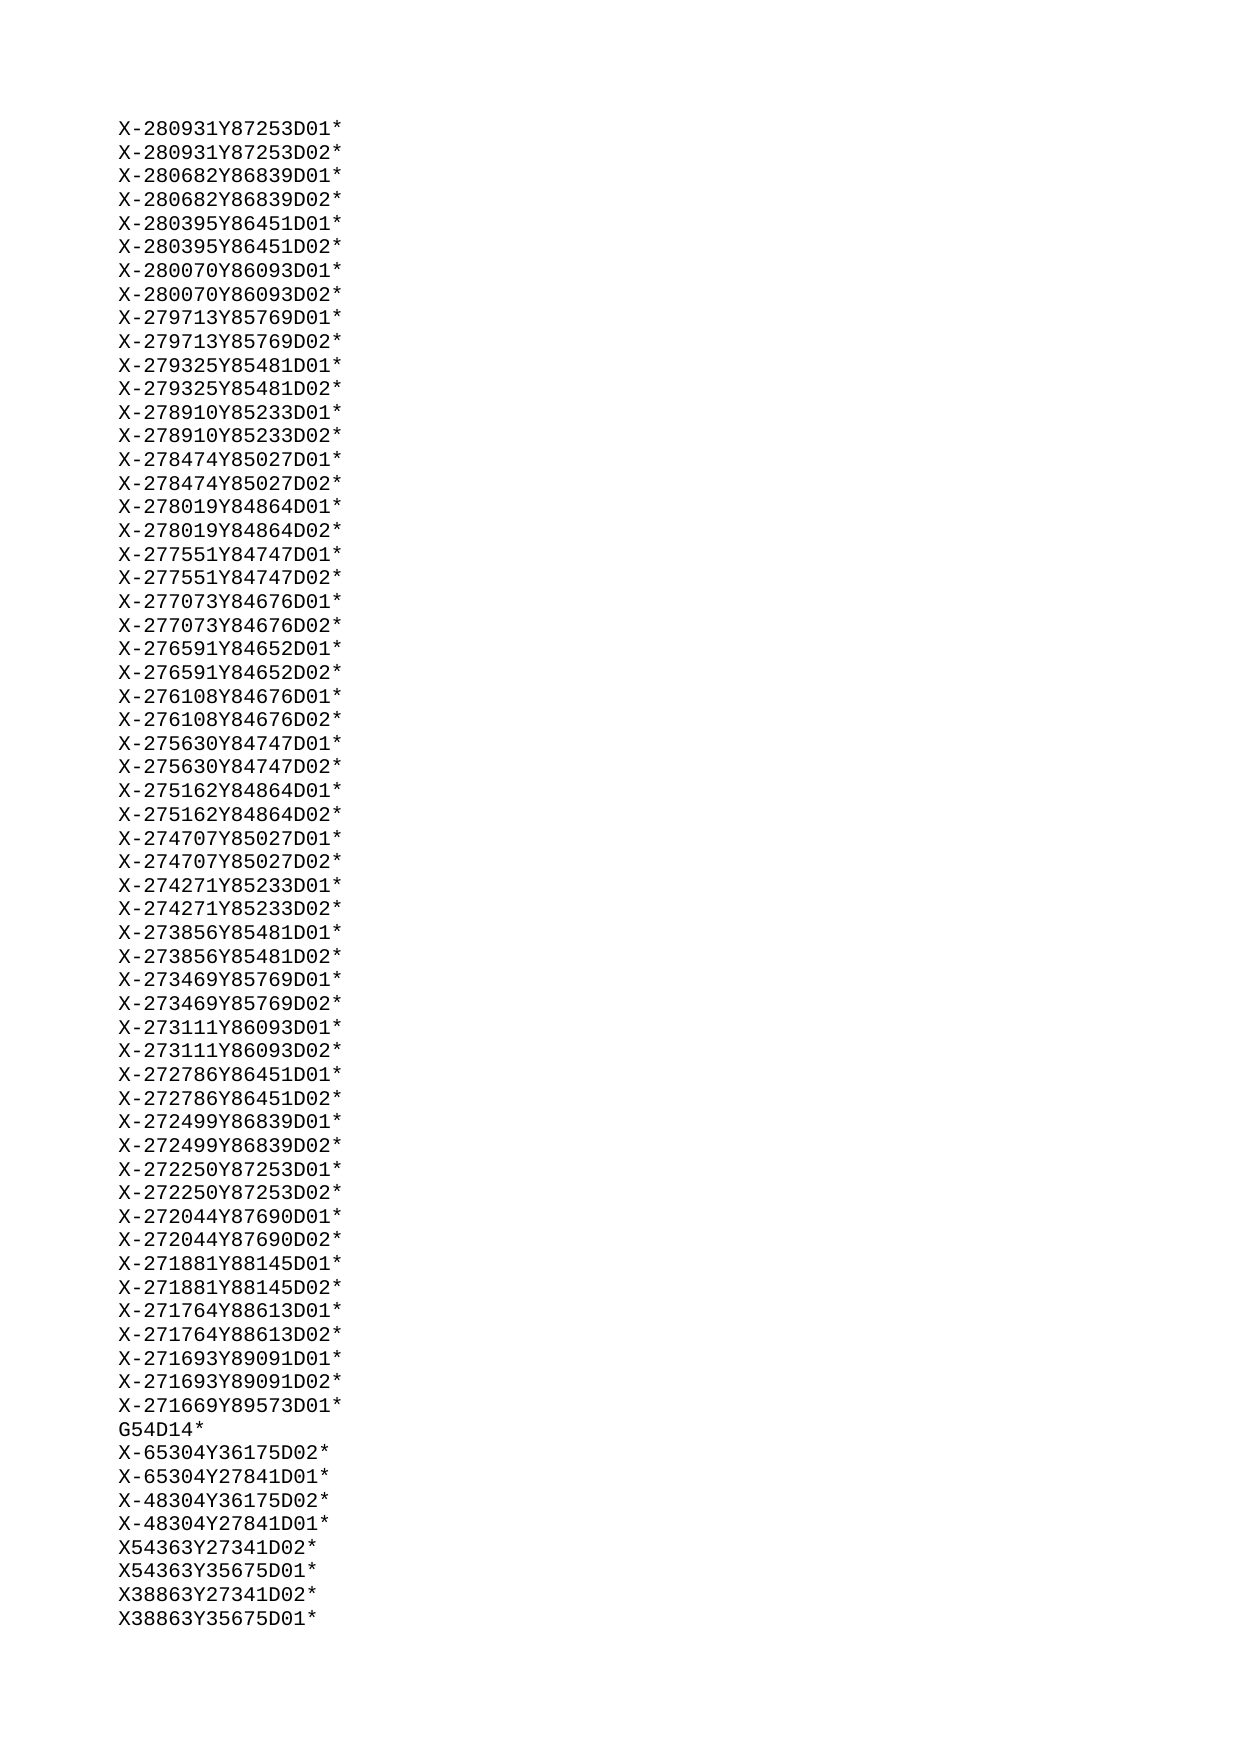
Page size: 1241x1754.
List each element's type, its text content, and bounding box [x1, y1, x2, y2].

text X-273856Y85481D02* [118, 946, 1122, 969]
text X-280395Y86451D01* [118, 213, 1122, 236]
text X-280070Y86093D02* [118, 284, 1122, 307]
text X-272250Y87253D01* [118, 1158, 1122, 1182]
text X-276591Y84652D01* [118, 638, 1122, 662]
text X-275630Y84747D02* [118, 757, 1122, 780]
text X-271764Y88613D01* [118, 1300, 1122, 1324]
text X-280931Y87253D01* [118, 118, 1122, 142]
text X38863Y27341D02* [118, 1584, 1122, 1608]
text X-274707Y85027D02* [118, 851, 1122, 875]
text X-278910Y85233D02* [118, 426, 1122, 449]
text X-277073Y84676D02* [118, 615, 1122, 638]
text X-277551Y84747D01* [118, 544, 1122, 567]
text X-278474Y85027D01* [118, 449, 1122, 473]
text X-272044Y87690D02* [118, 1229, 1122, 1253]
text X-277551Y84747D02* [118, 567, 1122, 591]
text X-273111Y86093D02* [118, 1040, 1122, 1064]
text X-276108Y84676D01* [118, 686, 1122, 709]
text X-275162Y84864D01* [118, 780, 1122, 804]
text X-278019Y84864D02* [118, 520, 1122, 544]
text X-65304Y36175D02* [118, 1442, 1122, 1466]
text X-274707Y85027D01* [118, 827, 1122, 851]
text X-271669Y89573D01* [118, 1395, 1122, 1419]
text X-65304Y27841D01* [118, 1466, 1122, 1489]
text X-279325Y85481D01* [118, 354, 1122, 378]
text X-274271Y85233D02* [118, 898, 1122, 922]
text X-278474Y85027D02* [118, 473, 1122, 496]
text X-280395Y86451D02* [118, 236, 1122, 260]
text X-272044Y87690D01* [118, 1206, 1122, 1229]
text X-280682Y86839D02* [118, 189, 1122, 213]
text X-273856Y85481D01* [118, 922, 1122, 946]
text X-280682Y86839D01* [118, 165, 1122, 189]
text X-276108Y84676D02* [118, 709, 1122, 733]
text X-272786Y86451D02* [118, 1088, 1122, 1111]
text X-274271Y85233D01* [118, 875, 1122, 898]
text X-273111Y86093D01* [118, 1017, 1122, 1040]
text X-271764Y88613D02* [118, 1324, 1122, 1348]
text X-271881Y88145D02* [118, 1277, 1122, 1300]
text X-273469Y85769D02* [118, 993, 1122, 1017]
text X-272499Y86839D02* [118, 1135, 1122, 1158]
text X-275162Y84864D02* [118, 804, 1122, 827]
text X-277073Y84676D01* [118, 591, 1122, 615]
text X-271881Y88145D01* [118, 1253, 1122, 1277]
text X-275630Y84747D01* [118, 733, 1122, 757]
text X-272250Y87253D02* [118, 1182, 1122, 1206]
text X-279325Y85481D02* [118, 378, 1122, 402]
text X-271693Y89091D01* [118, 1348, 1122, 1371]
text X-278019Y84864D01* [118, 496, 1122, 520]
text X-272786Y86451D01* [118, 1064, 1122, 1088]
text X-272499Y86839D01* [118, 1111, 1122, 1135]
text X-279713Y85769D02* [118, 331, 1122, 354]
text X-271693Y89091D02* [118, 1371, 1122, 1395]
text X-279713Y85769D01* [118, 307, 1122, 331]
text X-276591Y84652D02* [118, 662, 1122, 686]
text X54363Y35675D01* [118, 1561, 1122, 1584]
text G54D14* [118, 1419, 1122, 1442]
text X-273469Y85769D01* [118, 969, 1122, 993]
text X38863Y35675D01* [118, 1608, 1122, 1631]
text X-48304Y36175D02* [118, 1489, 1122, 1513]
text X-280931Y87253D02* [118, 142, 1122, 165]
text X-280070Y86093D01* [118, 260, 1122, 284]
text X-278910Y85233D01* [118, 402, 1122, 426]
text X54363Y27341D02* [118, 1537, 1122, 1561]
text X-48304Y27841D01* [118, 1513, 1122, 1537]
